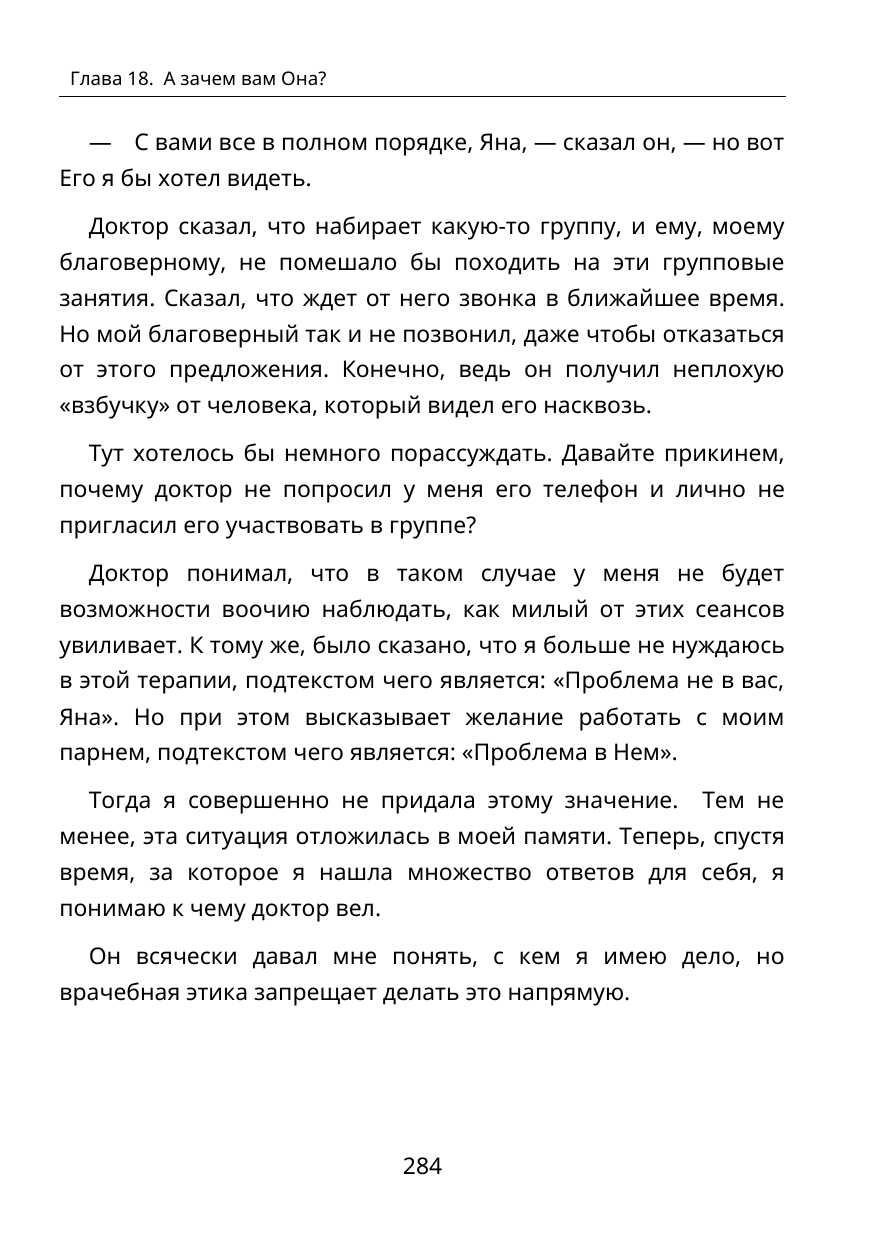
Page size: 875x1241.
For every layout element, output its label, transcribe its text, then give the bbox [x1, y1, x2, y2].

text Тогда я совершенно не придала этому значение. Тем не менее, эта ситуация отложилась в моей памяти. Теперь, спустя время, за которое я нашла множество ответов для себя, я понимаю к чему доктор вел. [59, 784, 786, 923]
list С вами все в полном порядке, Яна, — сказал он, — но вот Его я бы хотел видеть. [59, 126, 786, 193]
text Он всячески давал мне понять, с кем я имею дело, но врачебная этика запрещает делать это напрямую. [59, 939, 786, 1007]
text Доктор сказал, что набирает какую-то группу, и ему, моему благоверному, не помешало бы походить на эти групповые занятия. Сказал, что ждет от него звонка в ближайшее время. Но мой благоверный так и не позвонил, даже чтобы отказаться от этого предложения. Конечно, ведь он получил неплохую «взбучку» от человека, который видел его насквозь. [59, 210, 786, 421]
text Доктор понимал, что в таком случае у меня не будет возможности воочию наблюдать, как милый от этих сеансов увиливает. К тому же, было сказано, что я больше не нуждаюсь в этой терапии, подтекстом чего является: «Проблема не в вас, Яна». Но при этом высказывает желание работать с моим парнем, подтекстом чего является: «Проблема в Нем». [59, 557, 786, 768]
text Тут хотелось бы немного порассуждать. Давайте прикинем, почему доктор не попросил у меня его телефон и лично не пригласил его участвовать в группе? [59, 437, 786, 540]
